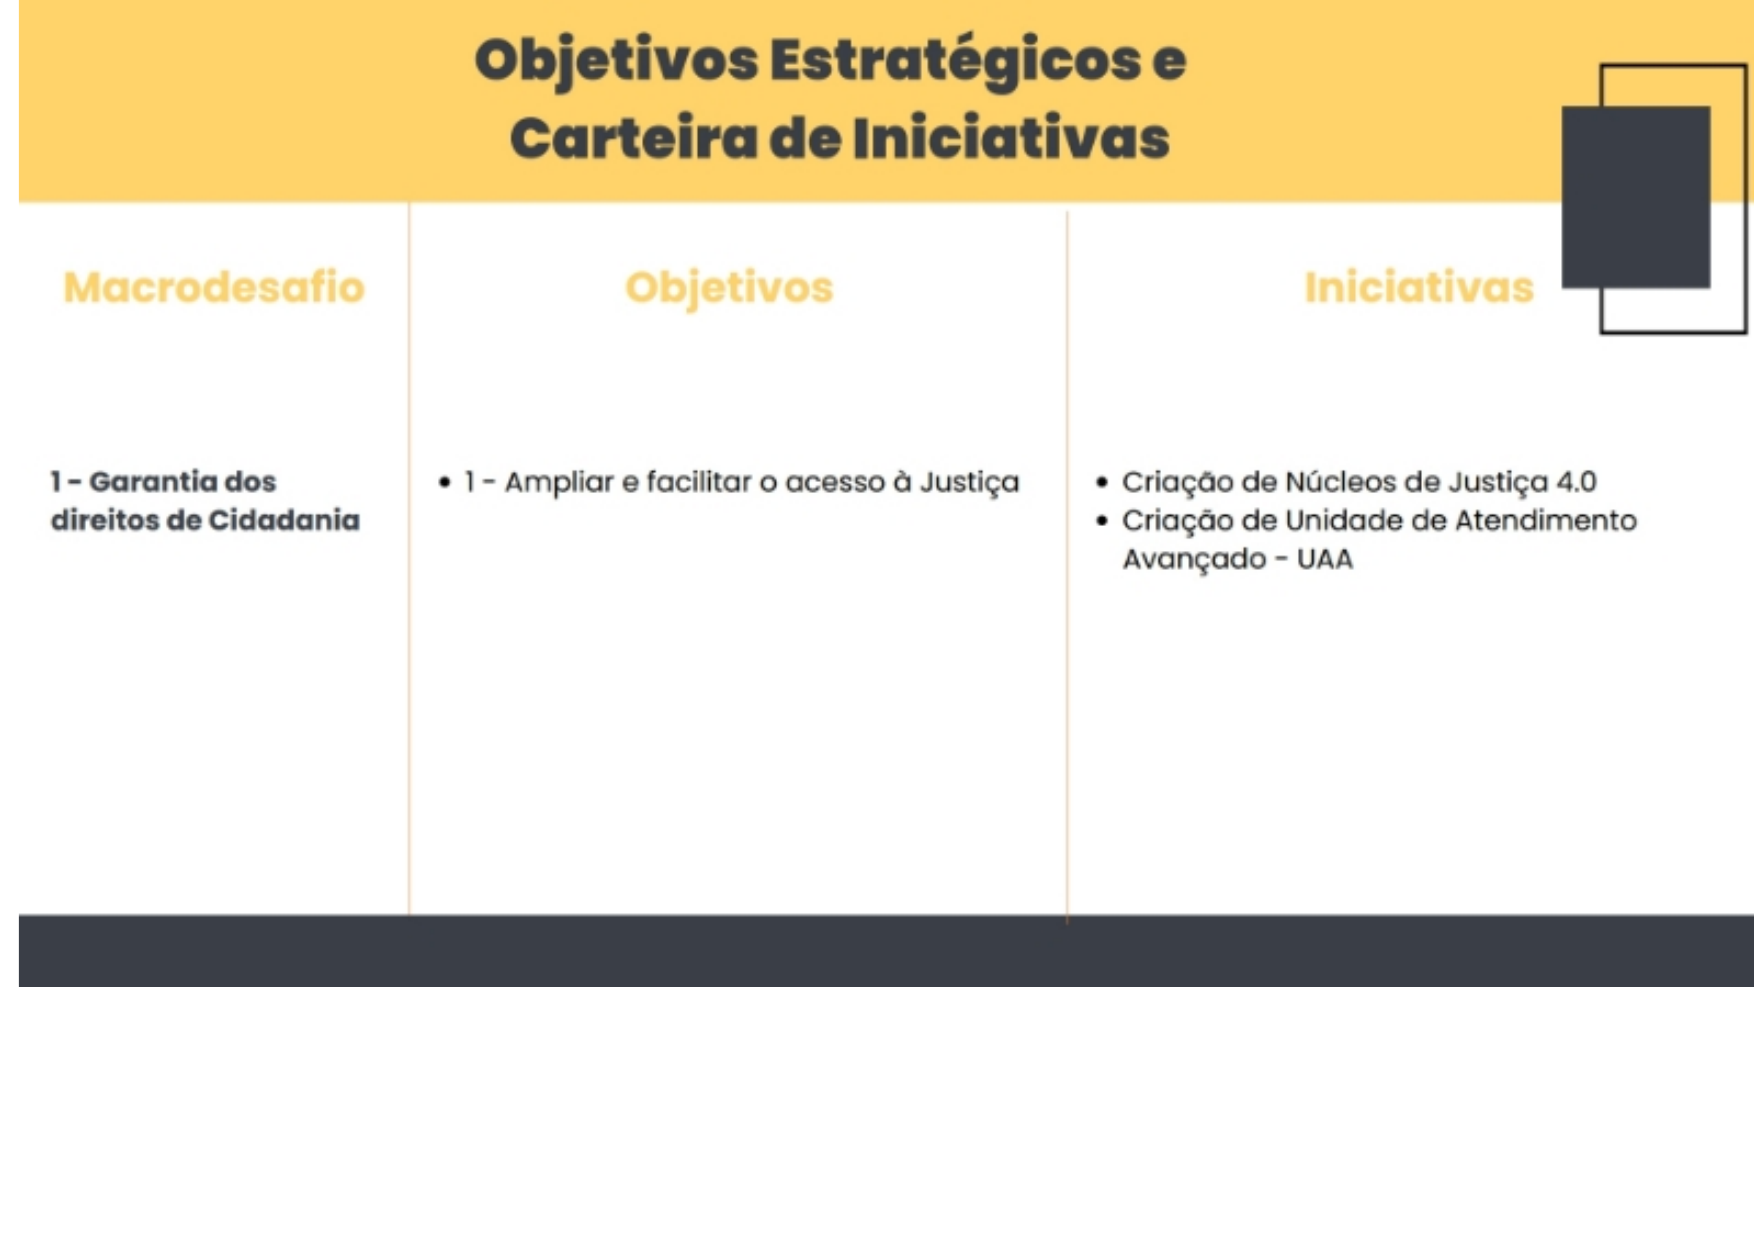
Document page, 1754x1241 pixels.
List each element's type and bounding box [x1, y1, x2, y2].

picture [18, 0, 1754, 987]
